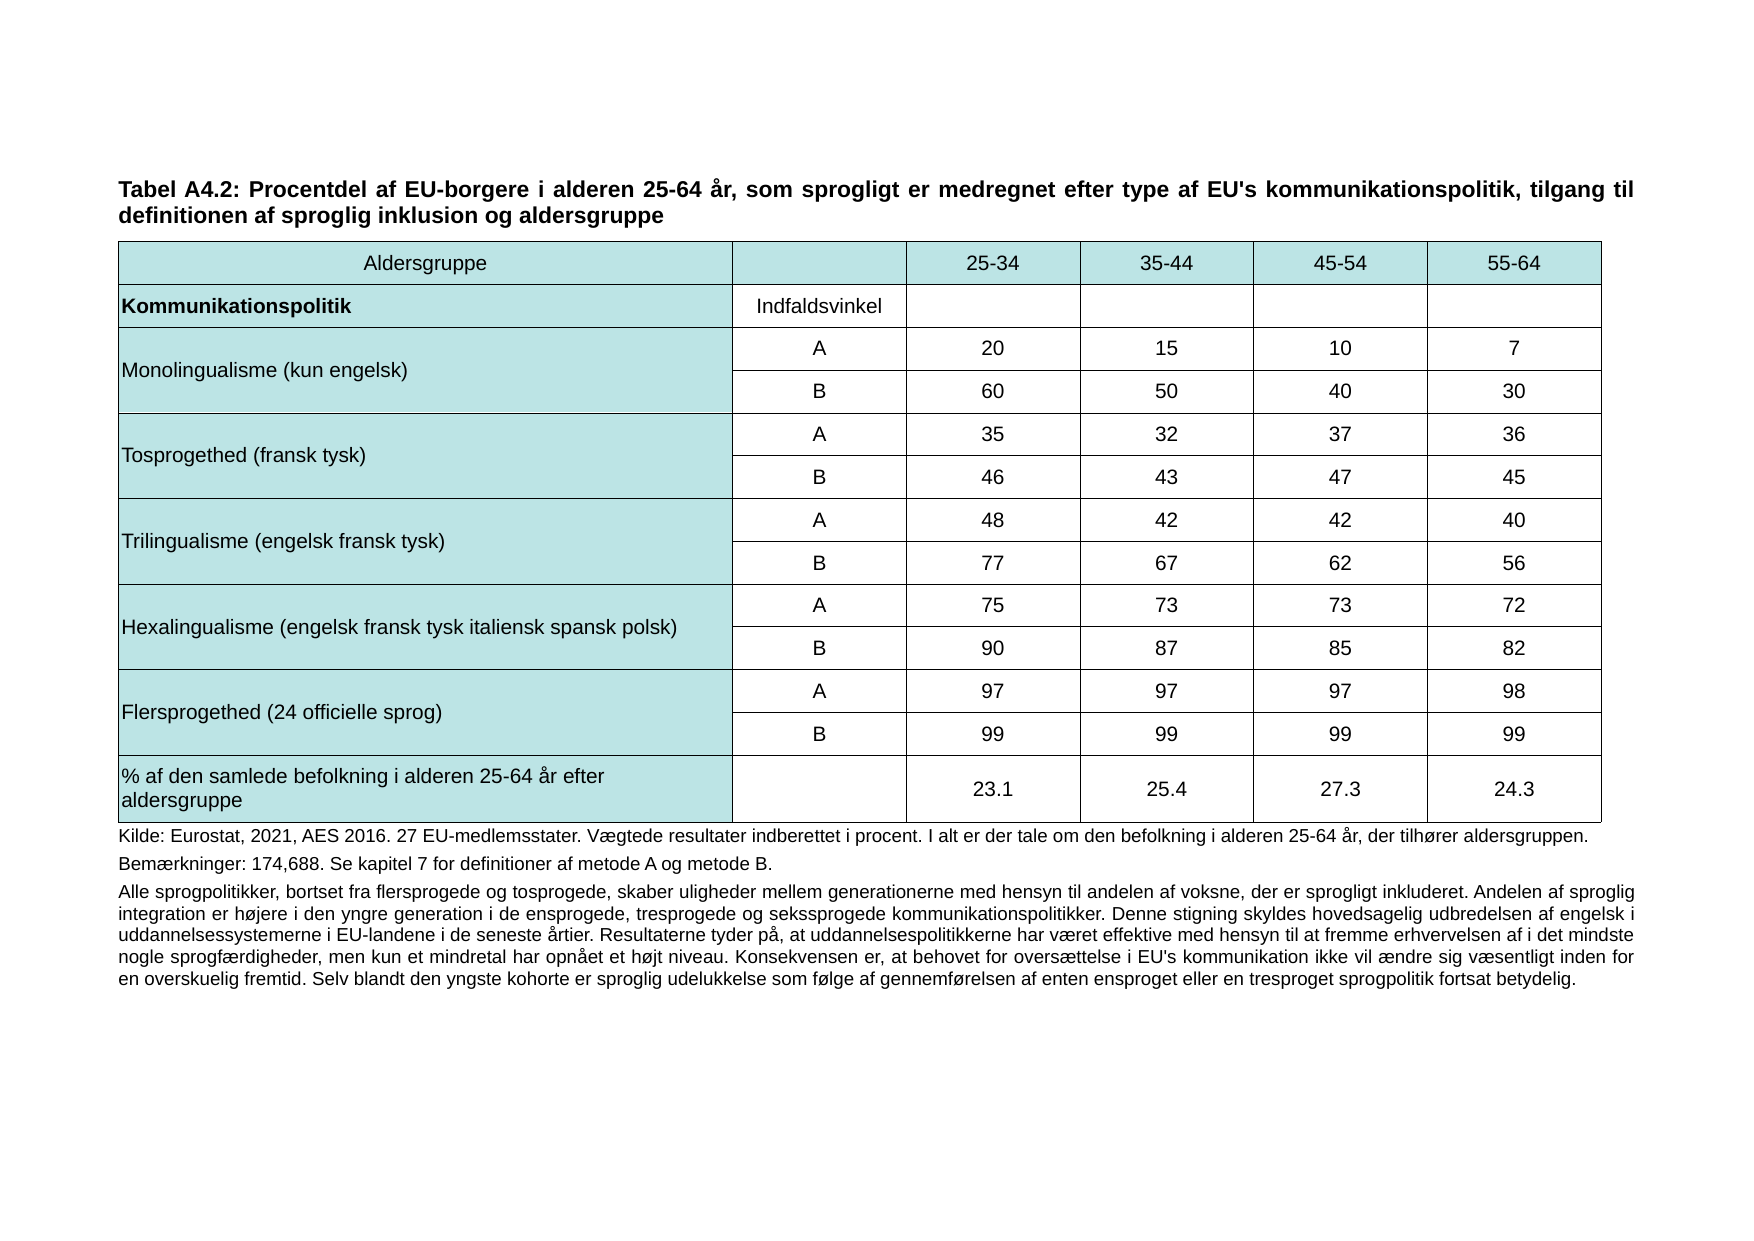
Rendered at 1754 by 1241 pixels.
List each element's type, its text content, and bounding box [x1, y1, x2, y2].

table_cell 40 [1254, 371, 1427, 412]
table_cell B [733, 713, 906, 755]
table_cell 99 [1081, 713, 1253, 755]
table_cell 47 [1254, 456, 1427, 498]
table_header 35-44 [1081, 242, 1253, 284]
table_cell 77 [907, 542, 1080, 584]
text Alle sprogpolitikker, bortset fra flersprogede og tosprogede, skaber uligheder mellem generationerne med hensyn til andelen af voksne, der er sprogligt inkluderet. Andelen af sproglig integration er højere i den yngre generation i de ensprogede, tresprogede og sekssprogede kommunikationspolitikker. Denne stigning skyldes hovedsagelig udbredelsen af engelsk i uddannelsessystemerne i EU-landene i de seneste årtier. Resultaterne tyder på, at uddannelsespolitikkerne har været effektive med hensyn til at fremme erhvervelsen af i det mindste nogle sprogfærdigheder, men kun et mindretal har opnået et højt niveau. Konsekvensen er, at behovet for oversættelse i EU's kommunikation ikke vil ændre sig væsentligt inden for en overskuelig fremtid. Selv blandt den yngste kohorte er sproglig udelukkelse som følge af gennemførelsen af enten ensproget eller en tresproget sprogpolitik fortsat betydelig. [118, 881, 1636, 989]
table_cell 27.3 [1254, 756, 1427, 822]
table_cell 40 [1428, 499, 1601, 541]
table_cell 48 [907, 499, 1080, 541]
table_cell [1254, 285, 1427, 327]
table_cell 62 [1254, 542, 1427, 584]
table_cell 56 [1428, 542, 1601, 584]
table_cell % af den samlede befolkning i alderen 25-64 år efter aldersgruppe [119, 756, 732, 822]
table_cell 99 [907, 713, 1080, 755]
table_cell 73 [1254, 585, 1427, 626]
table_cell Indfaldsvinkel [733, 285, 906, 327]
table_cell 60 [907, 371, 1080, 412]
table_header [733, 242, 906, 284]
table_header Aldersgruppe [119, 242, 732, 284]
table_cell 98 [1428, 670, 1601, 712]
table_cell 73 [1081, 585, 1253, 626]
table_cell B [733, 456, 906, 498]
table_cell 42 [1254, 499, 1427, 541]
table_cell [1081, 285, 1253, 327]
table_cell B [733, 542, 906, 584]
table_cell 99 [1254, 713, 1427, 755]
table_cell 99 [1428, 713, 1601, 755]
table_cell A [733, 328, 906, 369]
table_cell Tosprogethed (fransk tysk) [119, 414, 732, 498]
table_cell B [733, 371, 906, 412]
table_cell 43 [1081, 456, 1253, 498]
table_cell Hexalingualisme (engelsk fransk tysk italiensk spansk polsk) [119, 585, 732, 669]
table_cell A [733, 585, 906, 626]
text Kilde: Eurostat, 2021, AES 2016. 27 EU-medlemsstater. Vægtede resultater indberettet i procent. I alt er der tale om den befolkning i alderen 25-64 år, der tilhører aldersgruppen. [118, 825, 1636, 847]
table_cell 87 [1081, 627, 1253, 669]
table_cell 20 [907, 328, 1080, 369]
table_cell Flersprogethed (24 officielle sprog) [119, 670, 732, 755]
table_cell Kommunikationspolitik [119, 285, 732, 327]
table_cell [1428, 285, 1601, 327]
table_cell 45 [1428, 456, 1601, 498]
table_cell 30 [1428, 371, 1601, 412]
table_cell 36 [1428, 414, 1601, 455]
table_cell 67 [1081, 542, 1253, 584]
table_header 45-54 [1254, 242, 1427, 284]
table_cell 82 [1428, 627, 1601, 669]
table_cell Trilingualisme (engelsk fransk tysk) [119, 499, 732, 584]
table_cell 24.3 [1428, 756, 1601, 822]
table_header 25-34 [907, 242, 1080, 284]
table_cell 97 [1081, 670, 1253, 712]
table_cell B [733, 627, 906, 669]
table_cell 97 [907, 670, 1080, 712]
table_cell A [733, 670, 906, 712]
text Bemærkninger: 174,688. Se kapitel 7 for definitioner af metode A og metode B. [118, 853, 1636, 874]
table_cell Monolingualisme (kun engelsk) [119, 328, 732, 412]
table_cell [907, 285, 1080, 327]
text Tabel A4.2: Procentdel af EU-borgere i alderen 25-64 år, som sprogligt er medregnet efter type af EU's kommunikationspolitik, tilgang til definitionen af sproglig inklusion og aldersgruppe [118, 176, 1636, 229]
table_cell 50 [1081, 371, 1253, 412]
table_cell 7 [1428, 328, 1601, 369]
table_cell 85 [1254, 627, 1427, 669]
table_cell [733, 756, 906, 822]
table_cell 37 [1254, 414, 1427, 455]
table_cell 97 [1254, 670, 1427, 712]
table_cell 42 [1081, 499, 1253, 541]
table_cell A [733, 499, 906, 541]
table_cell 75 [907, 585, 1080, 626]
table_cell 32 [1081, 414, 1253, 455]
table_cell 72 [1428, 585, 1601, 626]
table_cell 15 [1081, 328, 1253, 369]
table_cell 46 [907, 456, 1080, 498]
table_cell 90 [907, 627, 1080, 669]
table_header 55-64 [1428, 242, 1601, 284]
table_cell 35 [907, 414, 1080, 455]
table_cell 23.1 [907, 756, 1080, 822]
table_cell 10 [1254, 328, 1427, 369]
table_cell 25.4 [1081, 756, 1253, 822]
table_cell A [733, 414, 906, 455]
